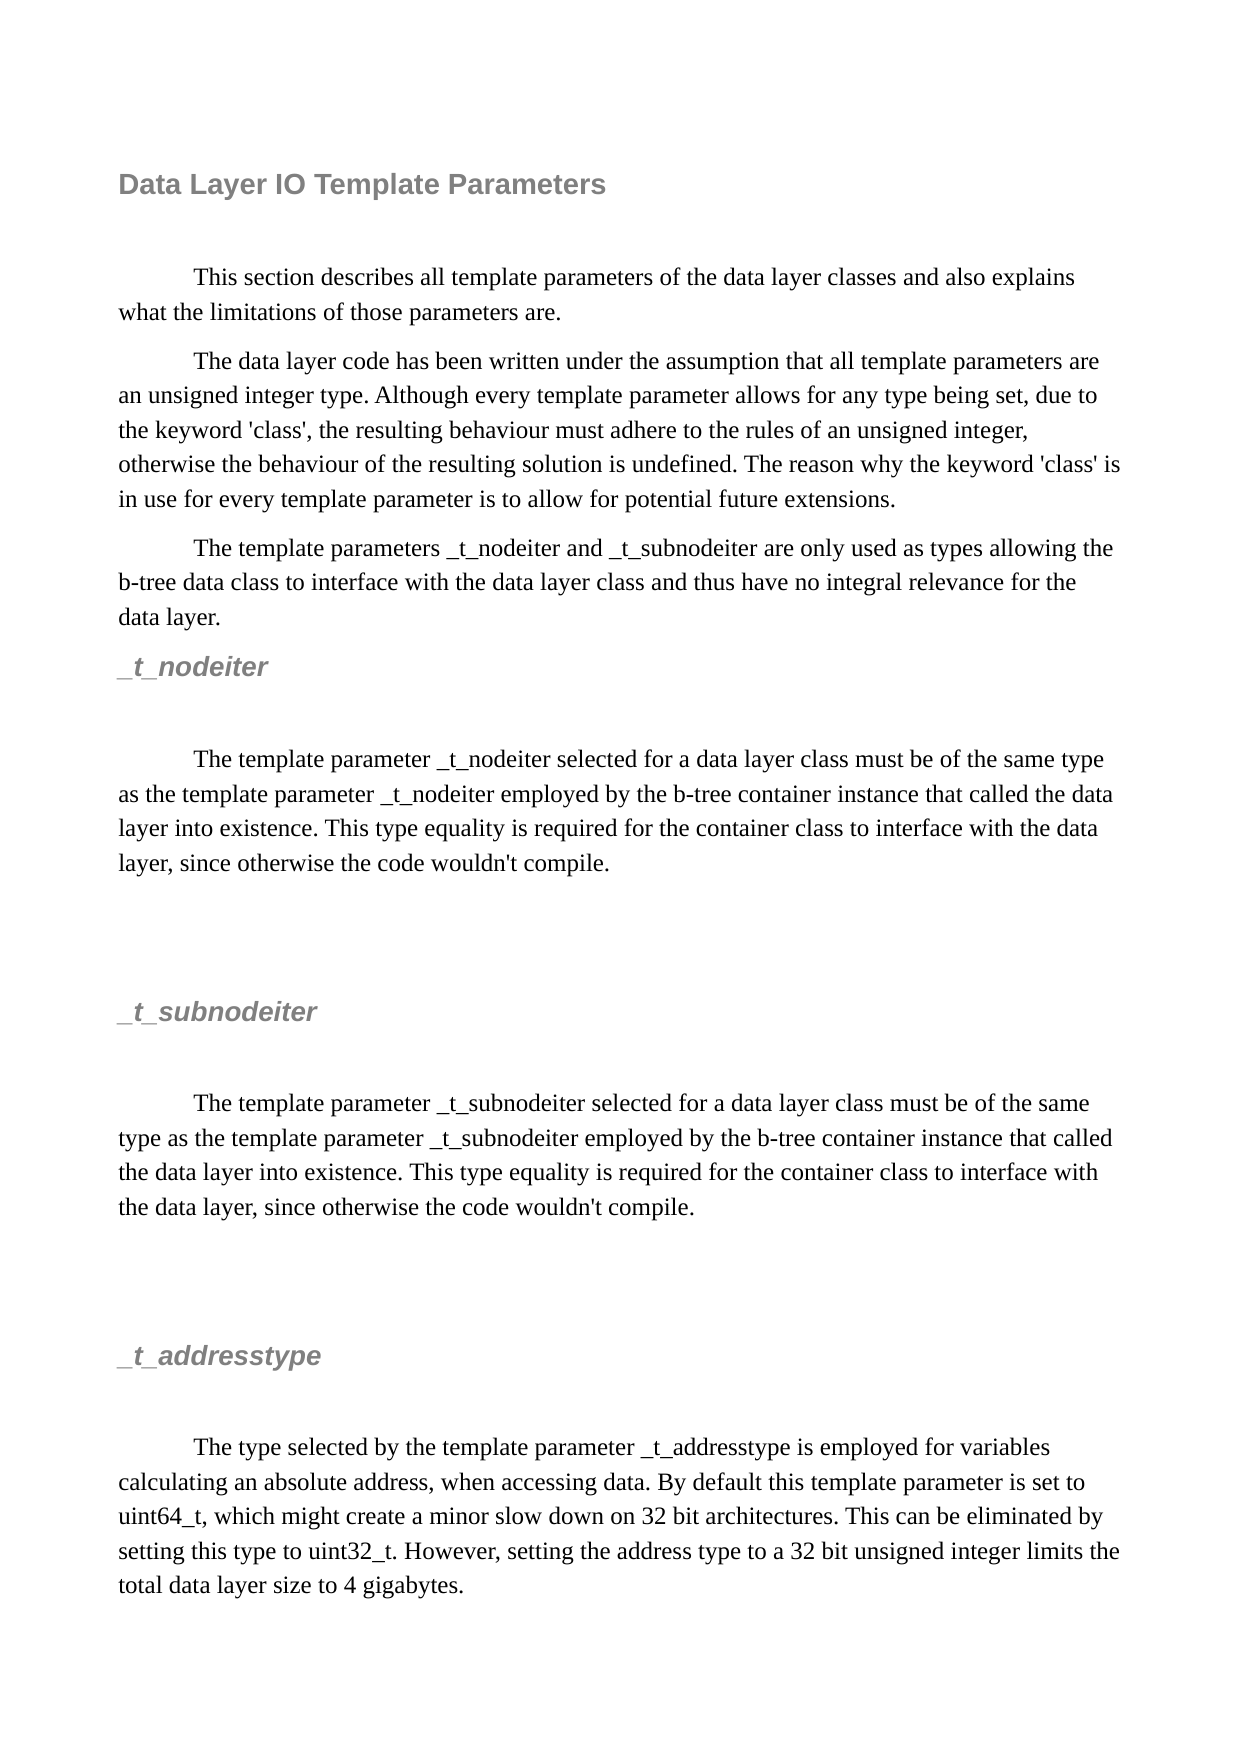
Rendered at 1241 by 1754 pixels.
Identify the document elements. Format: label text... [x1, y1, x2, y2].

text The type selected by the template parameter _t_addresstype is employed for variables calculating an absolute address, when accessing data. By default this template parameter is set to uint64_t, which might create a minor slow down on 32 bit architectures. This can be eliminated by setting this type to uint32_t. However, setting the address type to a 32 bit unsigned integer limits the total data layer size to 4 gigabytes. [118, 1432, 1122, 1599]
text The template parameters _t_nodeiter and _t_subnodeiter are only used as types allowing the b-tree data class to interface with the data layer class and thus have no integral relevance for the data layer. [118, 533, 1122, 631]
subtitle _t_nodeiter [118, 651, 1122, 683]
subtitle _t_subnodeiter [118, 995, 1122, 1027]
text The data layer code has been written under the assumption that all template parameters are an unsigned integer type. Although every template parameter allows for any type being set, due to the keyword 'class', the resulting behaviour must adhere to the rules of an unsigned integer, otherwise the behaviour of the resulting solution is undefined. The reason why the keyword 'class' is in use for every template parameter is to allow for potential future extensions. [118, 346, 1122, 512]
subtitle Data Layer IO Template Parameters [118, 167, 1122, 201]
text The template parameter _t_nodeiter selected for a data layer class must be of the same type as the template parameter _t_nodeiter employed by the b-tree container instance that called the data layer into existence. This type equality is required for the container class to interface with the data layer, since otherwise the code wouldn't compile. [118, 744, 1122, 876]
text This section describes all template parameters of the data layer classes and also explains what the limitations of those parameters are. [118, 262, 1122, 326]
text The template parameter _t_subnodeiter selected for a data layer class must be of the same type as the template parameter _t_subnodeiter employed by the b-tree container instance that called the data layer into existence. This type equality is required for the container class to interface with the data layer, since otherwise the code wouldn't compile. [118, 1088, 1122, 1221]
subtitle _t_addresstype [118, 1339, 1122, 1371]
